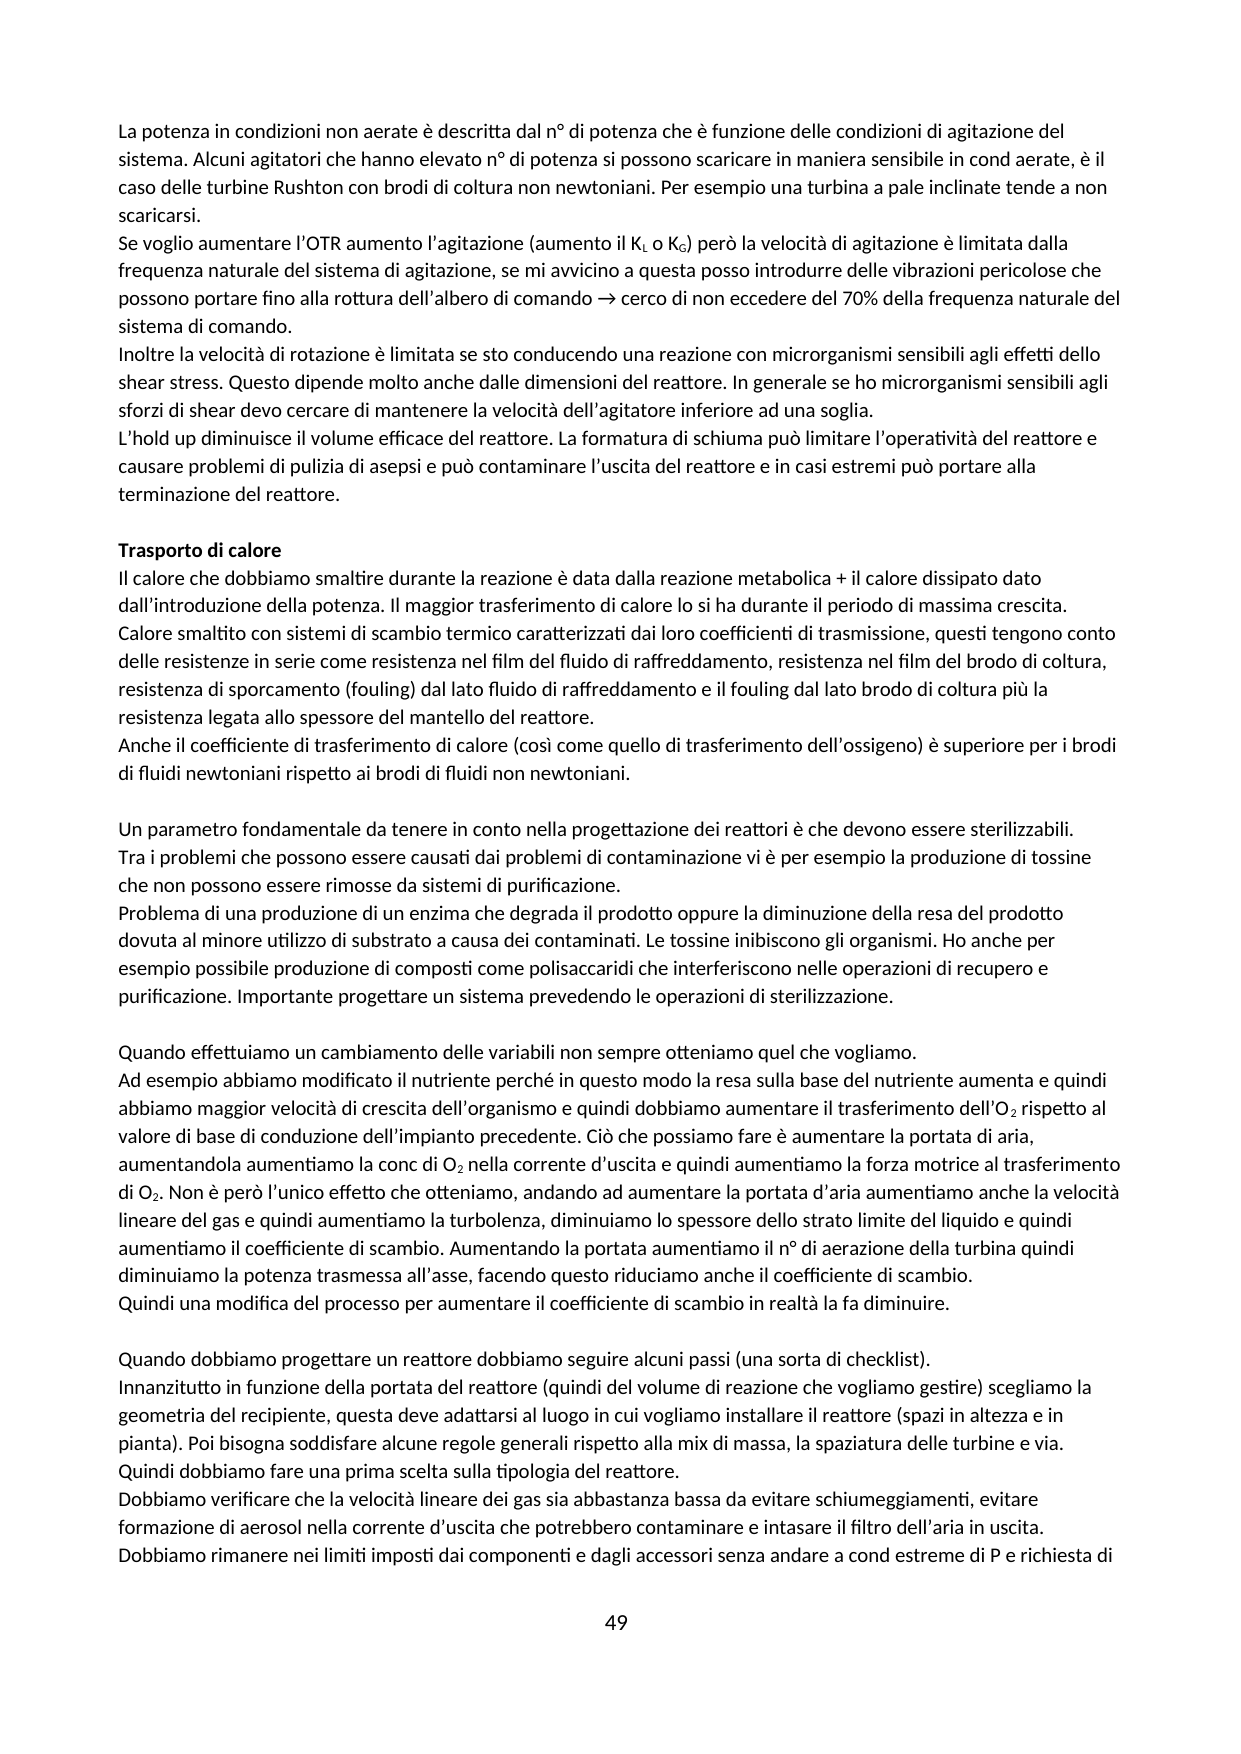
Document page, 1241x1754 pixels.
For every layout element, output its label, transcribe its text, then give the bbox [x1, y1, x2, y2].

text L’hold up diminuisce il volume efficace del reattore. La formatura di schiuma può limitare l’operatività del reattore e causare problemi di pulizia di asepsi e può contaminare l’uscita del reattore e in casi estremi può portare alla terminazione del reattore. Trasporto di calore Il calore che dobbiamo smaltire durante la reazione è data dalla reazione metabolica + il calore dissipato dato dall’introduzione della potenza. Il maggior trasferimento di calore lo si ha durante il periodo di massima crescita. Calore smaltito con sistemi di scambio termico caratterizzati dai loro coefficienti di trasmissione, questi tengono conto delle resistenze in serie come resistenza nel film del fluido di raffreddamento, resistenza nel film del brodo di coltura, resistenza di sporcamento (fouling) dal lato fluido di raffreddamento e il fouling dal lato brodo di coltura più la resistenza legata allo spessore del mantello del reattore. Anche il coefficiente di trasferimento di calore (così come quello di trasferimento dell’ossigeno) è superiore per i brodi di fluidi newtoniani rispetto ai brodi di fluidi non newtoniani. Un parametro fondamentale da tenere in conto nella progettazione dei reattori è che devono essere sterilizzabili. Tra i problemi che possono essere causati dai problemi di contaminazione vi è per esempio la produzione di tossine che non possono essere rimosse da sistemi di purificazione. Problema di una produzione di un enzima che degrada il prodotto oppure la diminuzione della resa del prodotto dovuta al minore utilizzo di substrato a causa dei contaminati. Le tossine inibiscono gli organismi. Ho anche per esempio possibile produzione di composti come polisaccaridi che interferiscono nelle operazioni di recupero e purificazione. Importante progettare un sistema prevedendo le operazioni di sterilizzazione. Quando effettuiamo un cambiamento delle variabili non sempre otteniamo quel che vogliamo. [118, 425, 1124, 1065]
text Ad esempio abbiamo modificato il nutriente perché in questo modo la resa sulla base del nutriente aumenta e quindi abbiamo maggior velocità di crescita dell’organismo e quindi dobbiamo aumentare il trasferimento dell’O2 rispetto al valore di base di conduzione dell’impianto precedente. Ciò che possiamo fare è aumentare la portata di aria, aumentandola aumentiamo la conc di O2 nella corrente d’uscita e quindi aumentiamo la forza motrice al trasferimento di O2. Non è però l’unico effetto che otteniamo, andando ad aumentare la portata d’aria aumentiamo anche la velocità lineare del gas e quindi aumentiamo la turbolenza, diminuiamo lo spessore dello strato limite del liquido e quindi aumentiamo il coefficiente di scambio. Aumentando la portata aumentiamo il n° di aerazione della turbina quindi diminuiamo la potenza trasmessa all’asse, facendo questo riduciamo anche il coefficiente di scambio. Quindi una modifica del processo per aumentare il coefficiente di scambio in realtà la fa diminuire. Quando dobbiamo progettare un reattore dobbiamo seguire alcuni passi (una sorta di checklist). Innanzitutto in funzione della portata del reattore (quindi del volume di reazione che vogliamo gestire) scegliamo la geometria del recipiente, questa deve adattarsi al luogo in cui vogliamo installare il reattore (spazi in altezza e in pianta). Poi bisogna soddisfare alcune regole generali rispetto alla mix di massa, la spaziatura delle turbine e via. Quindi dobbiamo fare una prima scelta sulla tipologia del reattore. Dobbiamo verificare che la velocità lineare dei gas sia abbastanza bassa da evitare schiumeggiamenti, evitare formazione di aerosol nella corrente d’uscita che potrebbero contaminare e intasare il filtro dell’aria in uscita. Dobbiamo rimanere nei limiti imposti dai componenti e dagli accessori senza andare a cond estreme di P e richiesta di [118, 1067, 1124, 1567]
text La potenza in condizioni non aerate è descritta dal n° di potenza che è funzione delle condizioni di agitazione del sistema. Alcuni agitatori che hanno elevato n° di potenza si possono scaricare in maniera sensibile in cond aerate, è il caso delle turbine Rushton con brodi di coltura non newtoniani. Per esempio una turbina a pale inclinate tende a non scaricarsi. Se voglio aumentare l’OTR aumento l’agitazione (aumento il KL o KG) però la velocità di agitazione è limitata dalla frequenza naturale del sistema di agitazione, se mi avvicino a questa posso introdurre delle vibrazioni pericolose che possono portare fino alla rottura dell’albero di comando → cerco di non eccedere del 70% della frequenza naturale del sistema di comando. Inoltre la velocità di rotazione è limitata se sto conducendo una reazione con microrganismi sensibili agli effetti dello shear stress. Questo dipende molto anche dalle dimensioni del reattore. In generale se ho microrganismi sensibili agli sforzi di shear devo cercare di mantenere la velocità dell’agitatore inferiore ad una soglia. [118, 118, 1124, 423]
